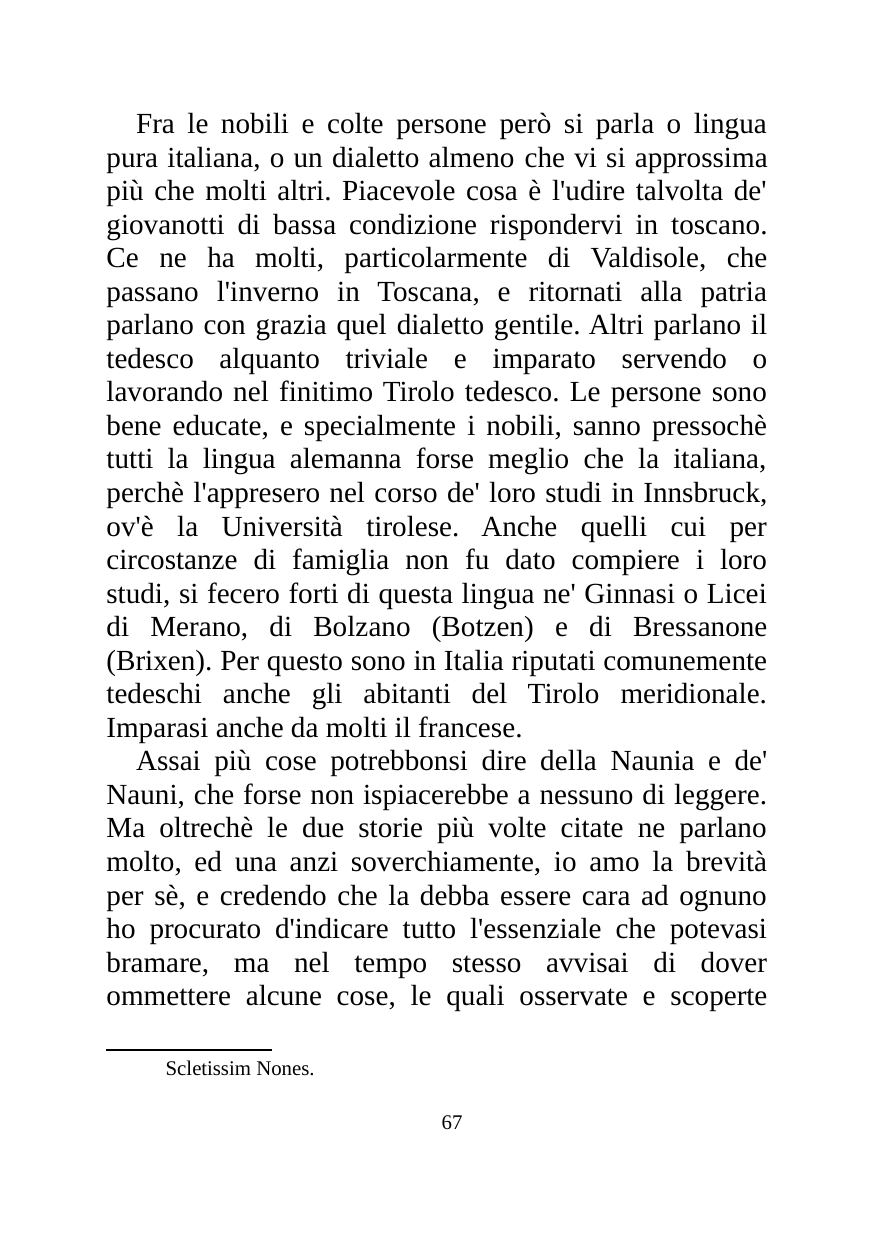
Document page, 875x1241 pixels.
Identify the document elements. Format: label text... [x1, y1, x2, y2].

text Scletissim Nones. [165, 1056, 709, 1080]
text Assai più cose potrebbonsi dire della Naunia e de' Nauni, che forse non ispiacerebbe a nessuno di leggere. Ma oltrechè le due storie più volte citate ne parlano molto, ed una anzi soverchiamente, io amo la brevità per sè, e credendo che la debba essere cara ad ognuno ho procurato d'indicare tutto l'essenziale che potevasi bramare, ma nel tempo stesso avvisai di dover ommettere alcune cose, le quali osservate e scoperte [106, 743, 768, 1012]
text Fra le nobili e colte persone però si parla o lingua pura italiana, o un dialetto almeno che vi si approssima più che molti altri. Piacevole cosa è l'udire talvolta de' giovanotti di bassa condizione rispondervi in toscano. Ce ne ha molti, particolarmente di Valdisole, che passano l'inverno in Toscana, e ritornati alla patria parlano con grazia quel dialetto gentile. Altri parlano il tedesco alquanto triviale e imparato servendo o lavorando nel finitimo Tirolo tedesco. Le persone sono bene educate, e specialmente i nobili, sanno pressochè tutti la lingua alemanna forse meglio che la italiana, perchè l'appresero nel corso de' loro studi in Innsbruck, ov'è la Università tirolese. Anche quelli cui per circostanze di famiglia non fu dato compiere i loro studi, si fecero forti di questa lingua ne' Ginnasi o Licei di Merano, di Bolzano (Botzen) e di Bressanone (Brixen). Per questo sono in Italia riputati comunemente tedeschi anche gli abitanti del Tirolo meridionale. Imparasi anche da molti il francese. [106, 106, 768, 743]
